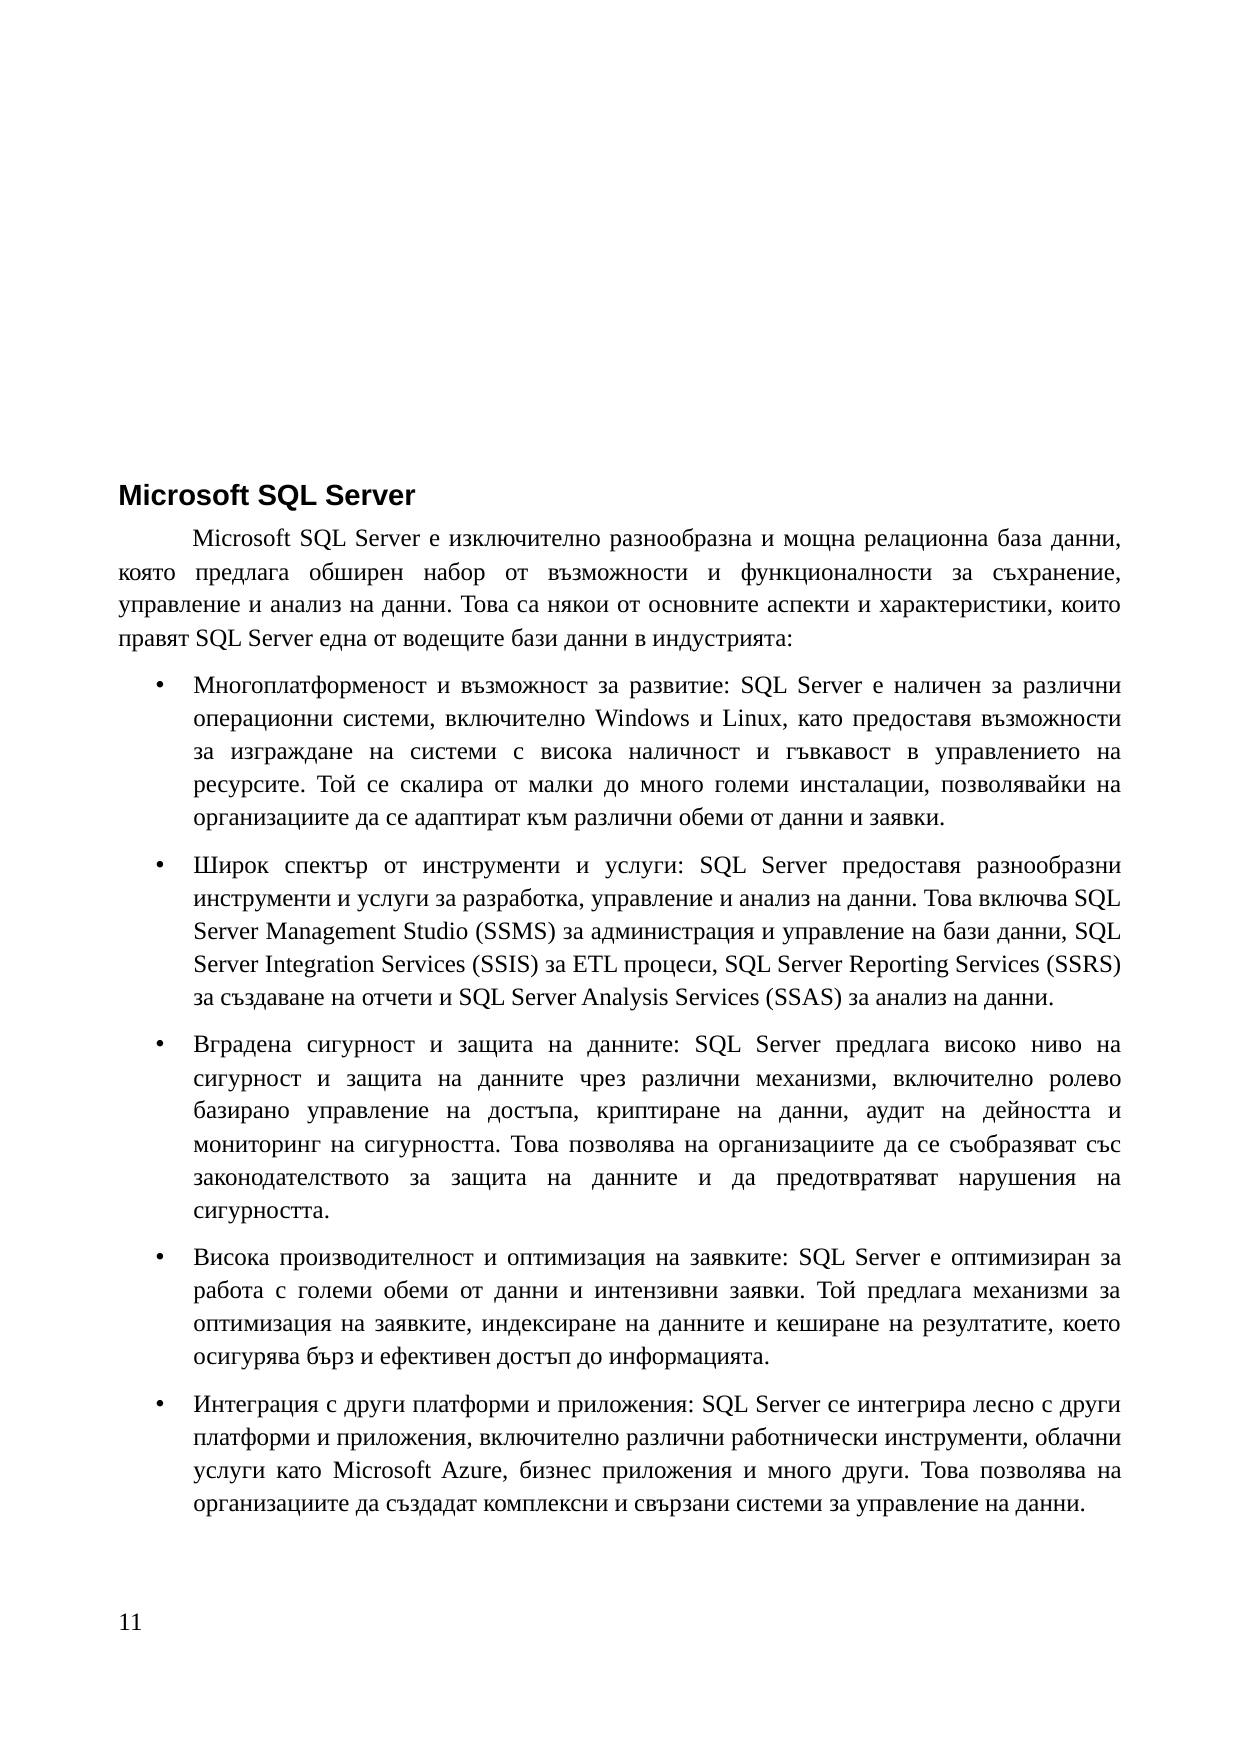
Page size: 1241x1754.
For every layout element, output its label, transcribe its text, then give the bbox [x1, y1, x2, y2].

list Многоплатформеност и възможност за развитие: SQL Server е наличен за различни операционни системи, включително Windows и Linux, като предоставя възможности за изграждане на системи с висока наличност и гъвкавост в управлението на ресурсите. Той се скалира от малки до много големи инсталации, позволявайки на организациите да се адаптират към различни обеми от данни и заявки. [156, 670, 1122, 831]
list Висока производителност и оптимизация на заявките: SQL Server е оптимизиран за работа с големи обеми от данни и интензивни заявки. Той предлага механизми за оптимизация на заявките, индексиране на данните и кеширане на резултатите, което осигурява бърз и ефективен достъп до информацията. [156, 1242, 1122, 1370]
list Вградена сигурност и защита на данните: SQL Server предлага високо ниво на сигурност и защита на данните чрез различни механизми, включително ролево базирано управление на достъпа, криптиране на данни, аудит на дейността и мониторинг на сигурността. Това позволява на организациите да се съобразяват със законодателството за защита на данните и да предотвратяват нарушения на сигурността. [156, 1029, 1122, 1223]
text Microsoft SQL Server е изключително разнообразна и мощна релационна база данни, която предлага обширен набор от възможности и функционалности за съхранение, управление и анализ на данни. Това са някои от основните аспекти и характеристики, които правят SQL Server една от водещите бази данни в индустрията: [118, 523, 1122, 651]
list Широк спектър от инструменти и услуги: SQL Server предоставя разнообразни инструменти и услуги за разработка, управление и анализ на данни. Това включва SQL Server Management Studio (SSMS) за администрация и управление на бази данни, SQL Server Integration Services (SSIS) за ETL процеси, SQL Server Reporting Services (SSRS) за създаване на отчети и SQL Server Analysis Services (SSAS) за анализ на данни. [156, 850, 1122, 1011]
list Интеграция с други платформи и приложения: SQL Server се интегрира лесно с други платформи и приложения, включително различни работнически инструменти, облачни услуги като Microsoft Azure, бизнес приложения и много други. Това позволява на организациите да създадат комплексни и свързани системи за управление на данни. [156, 1389, 1122, 1517]
subtitle Microsoft SQL Server [118, 477, 1122, 511]
